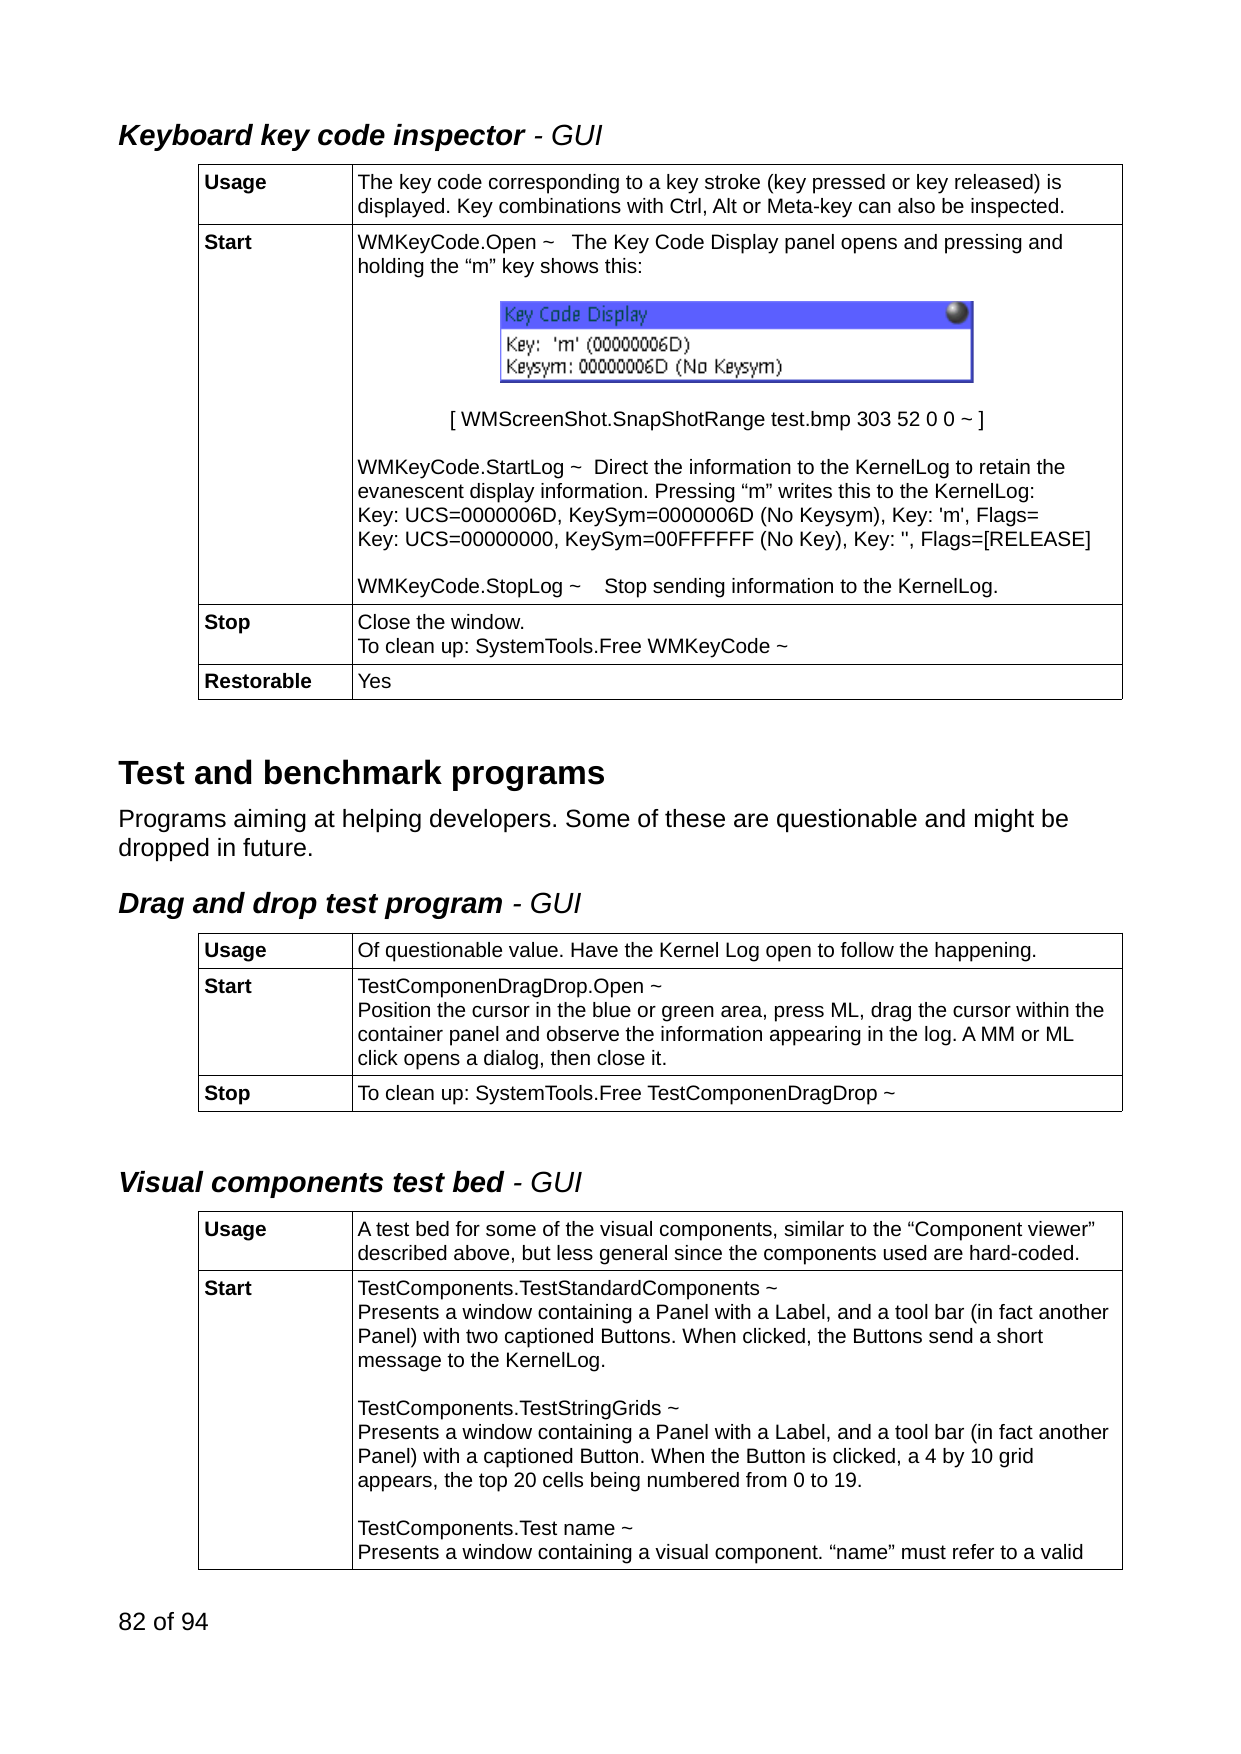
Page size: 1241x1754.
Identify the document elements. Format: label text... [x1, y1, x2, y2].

table_header Usage [199, 1212, 352, 1270]
subtitle Visual components test bed - GUI [118, 1165, 1122, 1198]
table_cell Start [199, 969, 352, 1075]
table_cell Close the window. To clean up: SystemTools.Free WMKeyCode ~ [353, 605, 1122, 663]
table_cell Stop [199, 605, 352, 663]
table_cell WMKeyCode.Open ~ The Key Code Display panel opens and pressing and holding the “m” key shows this: [ WMScreenShot.SnapShotRange test.bmp 303 52 0 0 ~ ] WMKeyCode.StartLog ~ Direct the information to the KernelLog to retain the evanescent display information. Pressing “m” writes this to the KernelLog: Key: UCS=0000006D, KeySym=0000006D (No Keysym), Key: 'm', Flags= Key: UCS=00000000, KeySym=00FFFFFF (No Key), Key: '', Flags=[RELEASE] WMKeyCode.StopLog ~ Stop sending information to the KernelLog. [353, 225, 1122, 604]
text Programs aiming at helping developers. Some of these are questionable and might be dropped in future. [118, 804, 1122, 861]
table_header The key code corresponding to a key stroke (key pressed or key released) is displayed. Key combinations with Ctrl, Alt or Meta-key can also be inspected. [353, 165, 1122, 224]
table_header A test bed for some of the visual components, similar to the “Component viewer” described above, but less general since the components used are hard-coded. [353, 1212, 1122, 1270]
table_header Of questionable value. Have the Kernel Log open to follow the happening. [353, 934, 1122, 968]
table_cell Start [199, 225, 352, 604]
table_cell Stop [199, 1076, 352, 1111]
table_cell TestComponenDragDrop.Open ~ Position the cursor in the blue or green area, press ML, drag the cursor within the container panel and observe the information appearing in the log. A MM or ML click opens a dialog, then close it. [353, 969, 1122, 1075]
picture [500, 301, 974, 383]
subtitle Keyboard key code inspector - GUI [118, 118, 1122, 152]
subtitle Drag and drop test program - GUI [118, 886, 1122, 920]
table_header Usage [199, 934, 352, 968]
table_cell Restorable [199, 665, 352, 699]
table_cell Start [199, 1271, 352, 1569]
subtitle Test and benchmark programs [118, 753, 1122, 791]
table_cell TestComponents.TestStandardComponents ~ Presents a window containing a Panel with a Label, and a tool bar (in fact another Panel) with two captioned Buttons. When clicked, the Buttons send a short message to the KernelLog. TestComponents.TestStringGrids ~ Presents a window containing a Panel with a Label, and a tool bar (in fact another Panel) with a captioned Button. When the Button is clicked, a 4 by 10 grid appears, the top 20 cells being numbered from 0 to 19. TestComponents.Test name ~ Presents a window containing a visual component. “name” must refer to a valid [353, 1271, 1122, 1569]
table_cell Yes [353, 665, 1122, 699]
table_cell To clean up: SystemTools.Free TestComponenDragDrop ~ [353, 1076, 1122, 1111]
table_header Usage [199, 165, 352, 224]
